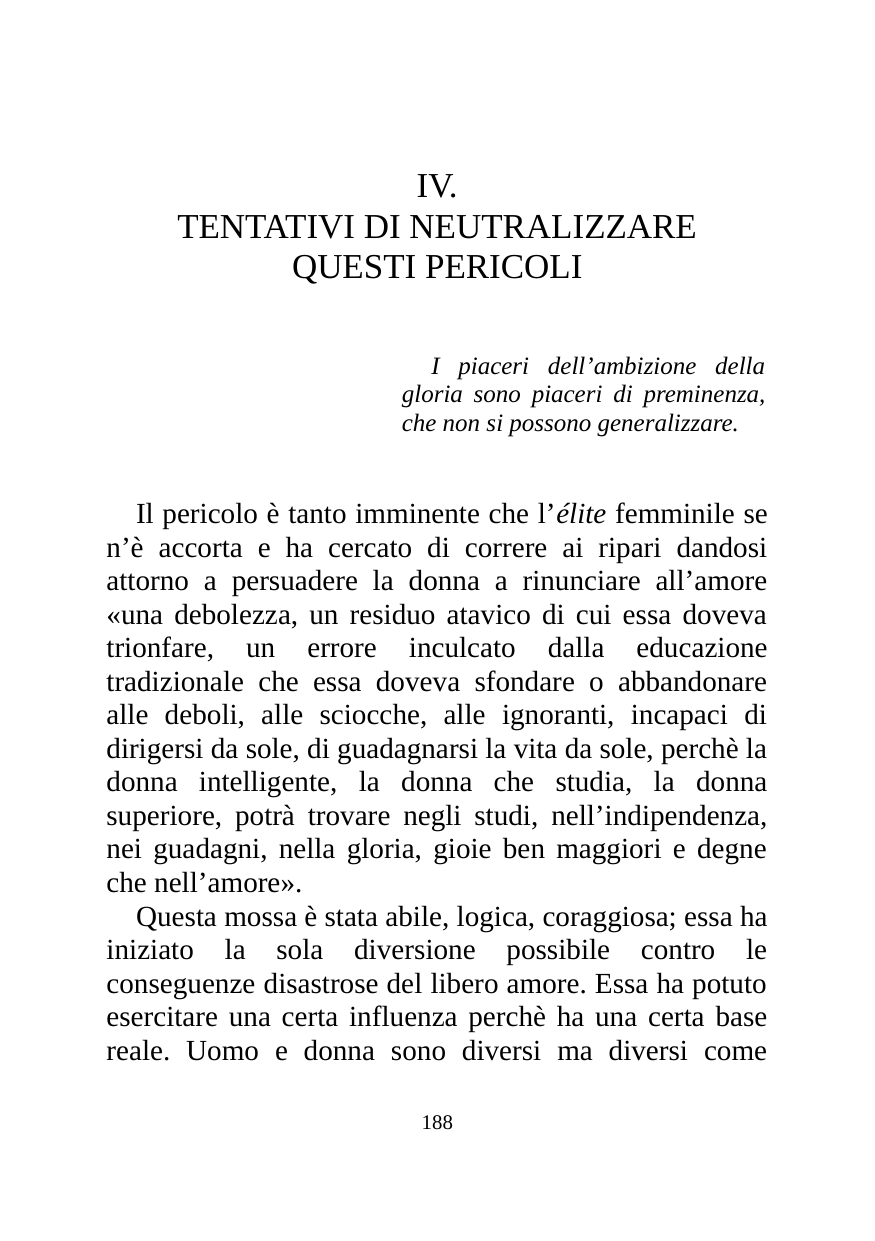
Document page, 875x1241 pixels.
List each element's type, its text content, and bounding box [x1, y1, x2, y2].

subtitle IV. TENTATIVI DI NEUTRALIZZARE QUESTI PERICOLI [165, 165, 709, 286]
text Il pericolo è tanto imminente che l’élite femminile se n’è accorta e ha cercato di correre ai ripari dandosi attorno a persuadere la donna a rinunciare all’amore «una debolezza, un residuo atavico di cui essa doveva trionfare, un errore inculcato dalla educazione tradizionale che essa doveva sfondare o abbandonare alle deboli, alle sciocche, alle ignoranti, incapaci di dirigersi da sole, di guadagnarsi la vita da sole, perchè la donna intelligente, la donna che studia, la donna superiore, potrà trovare negli studi, nell’indipendenza, nei guadagni, nella gloria, gioie ben maggiori e degne che nell’amore». [106, 496, 768, 899]
text I piaceri dell’ambizione della gloria sono piaceri di preminenza, che non si possono generalizzare. [402, 351, 768, 437]
text Questa mossa è stata abile, logica, coraggiosa; essa ha iniziato la sola diversione possibile contro le conseguenze disastrose del libero amore. Essa ha potuto esercitare una certa influenza perchè ha una certa base reale. Uomo e donna sono diversi ma diversi come [106, 899, 768, 1066]
